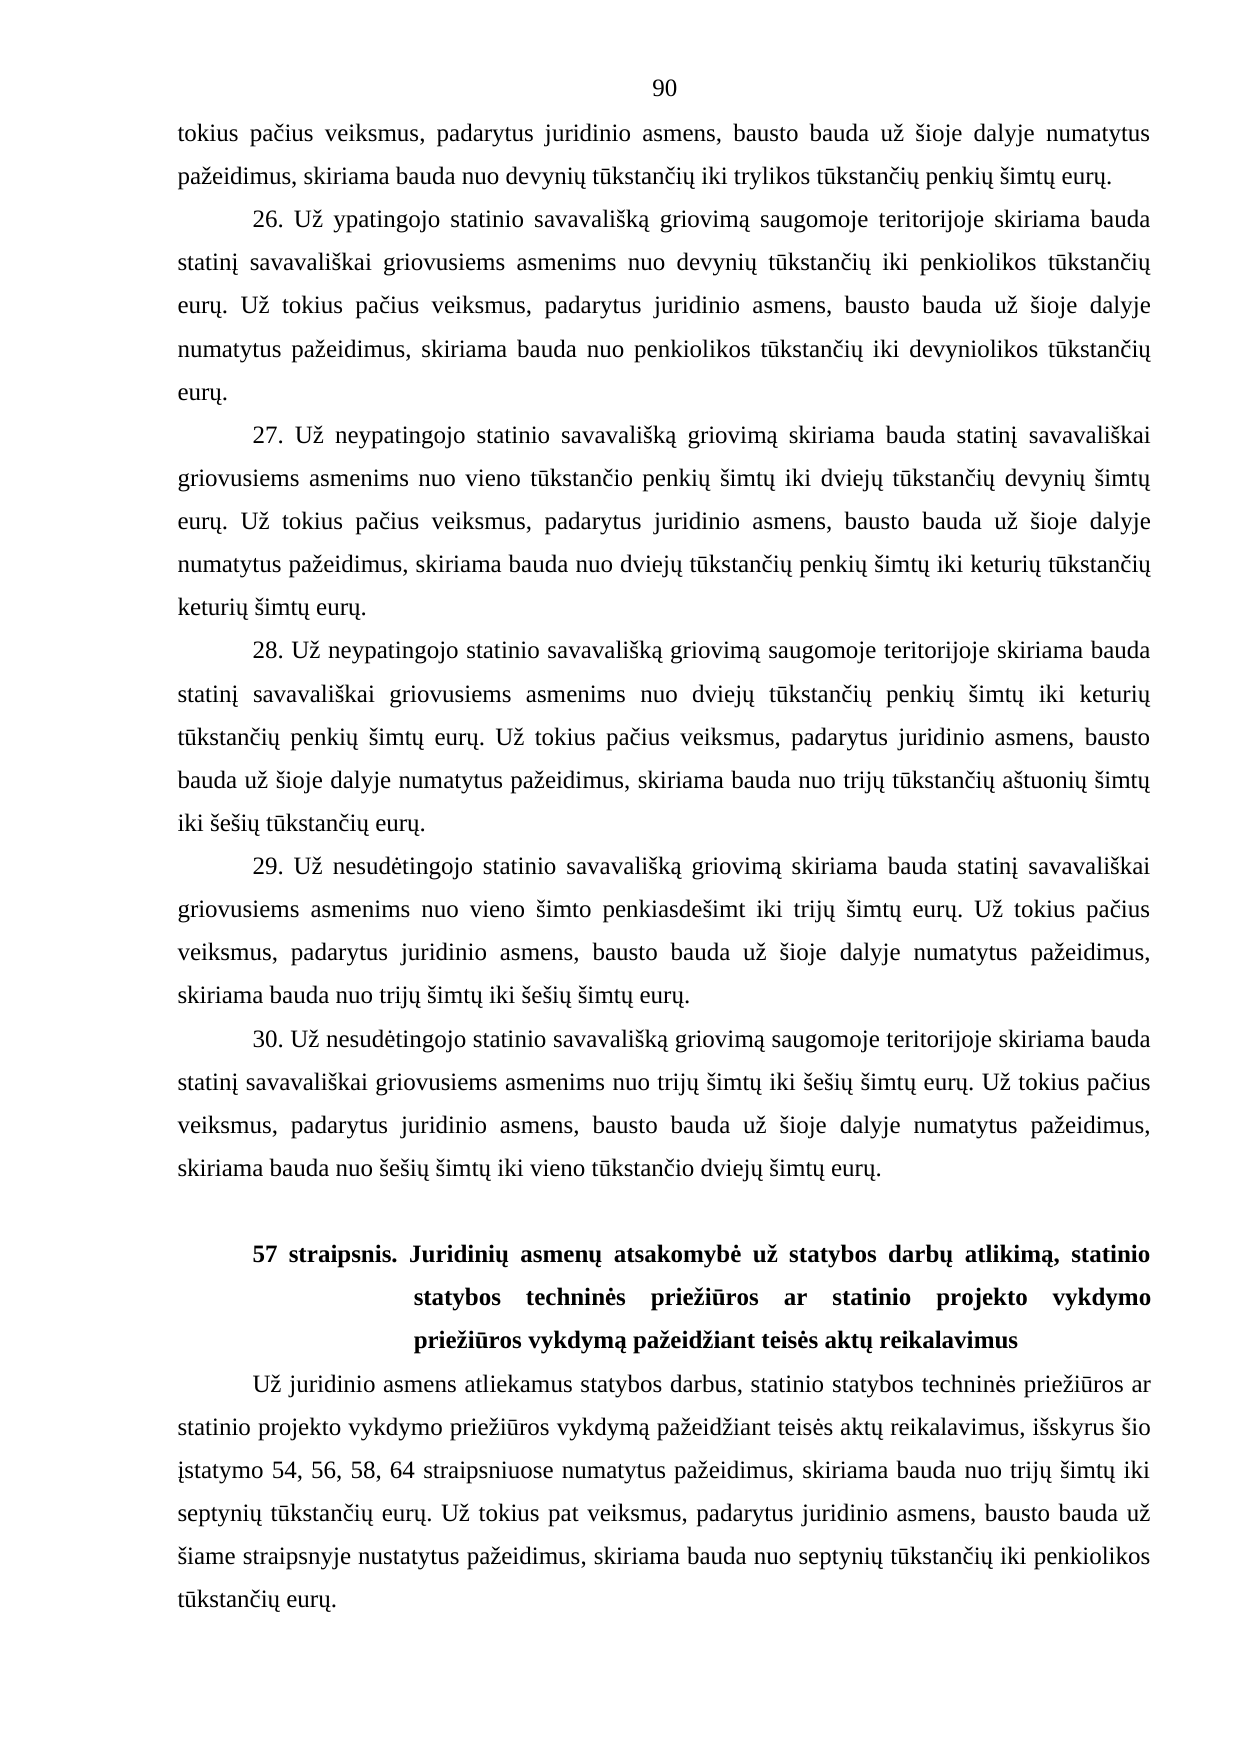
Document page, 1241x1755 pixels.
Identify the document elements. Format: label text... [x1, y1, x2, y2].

text tokius pačius veiksmus, padarytus juridinio asmens, bausto bauda už šioje dalyje numatytus pažeidimus, skiriama bauda nuo devynių tūkstančių iki trylikos tūkstančių penkių šimtų eurų. [177, 118, 1152, 190]
text Už juridinio asmens atliekamus statybos darbus, statinio statybos techninės priežiūros ar statinio projekto vykdymo priežiūros vykdymą pažeidžiant teisės aktų reikalavimus, išskyrus šio įstatymo 54, 56, 58, 64 straipsniuose numatytus pažeidimus, skiriama bauda nuo trijų šimtų iki septynių tūkstančių eurų. Už tokius pat veiksmus, padarytus juridinio asmens, bausto bauda už šiame straipsnyje nustatytus pažeidimus, skiriama bauda nuo septynių tūkstančių iki penkiolikos tūkstančių eurų. [177, 1369, 1152, 1613]
text 57 straipsnis. Juridinių asmenų atsakomybė už statybos darbų atlikimą, statinio statybos techninės priežiūros ar statinio projekto vykdymo priežiūros vykdymą pažeidžiant teisės aktų reikalavimus [252, 1239, 1152, 1354]
text 29. Už nesudėtingojo statinio savavališką griovimą skiriama bauda statinį savavališkai griovusiems asmenims nuo vieno šimto penkiasdešimt iki trijų šimtų eurų. Už tokius pačius veiksmus, padarytus juridinio asmens, bausto bauda už šioje dalyje numatytus pažeidimus, skiriama bauda nuo trijų šimtų iki šešių šimtų eurų. [177, 851, 1152, 1009]
text 26. Už ypatingojo statinio savavališką griovimą saugomoje teritorijoje skiriama bauda statinį savavališkai griovusiems asmenims nuo devynių tūkstančių iki penkiolikos tūkstančių eurų. Už tokius pačius veiksmus, padarytus juridinio asmens, bausto bauda už šioje dalyje numatytus pažeidimus, skiriama bauda nuo penkiolikos tūkstančių iki devyniolikos tūkstančių eurų. [177, 204, 1152, 406]
text 28. Už neypatingojo statinio savavališką griovimą saugomoje teritorijoje skiriama bauda statinį savavališkai griovusiems asmenims nuo dviejų tūkstančių penkių šimtų iki keturių tūkstančių penkių šimtų eurų. Už tokius pačius veiksmus, padarytus juridinio asmens, bausto bauda už šioje dalyje numatytus pažeidimus, skiriama bauda nuo trijų tūkstančių aštuonių šimtų iki šešių tūkstančių eurų. [177, 636, 1152, 837]
text 30. Už nesudėtingojo statinio savavališką griovimą saugomoje teritorijoje skiriama bauda statinį savavališkai griovusiems asmenims nuo trijų šimtų iki šešių šimtų eurų. Už tokius pačius veiksmus, padarytus juridinio asmens, bausto bauda už šioje dalyje numatytus pažeidimus, skiriama bauda nuo šešių šimtų iki vieno tūkstančio dviejų šimtų eurų. [177, 1024, 1152, 1182]
text 27. Už neypatingojo statinio savavališką griovimą skiriama bauda statinį savavališkai griovusiems asmenims nuo vieno tūkstančio penkių šimtų iki dviejų tūkstančių devynių šimtų eurų. Už tokius pačius veiksmus, padarytus juridinio asmens, bausto bauda už šioje dalyje numatytus pažeidimus, skiriama bauda nuo dviejų tūkstančių penkių šimtų iki keturių tūkstančių keturių šimtų eurų. [177, 420, 1152, 621]
